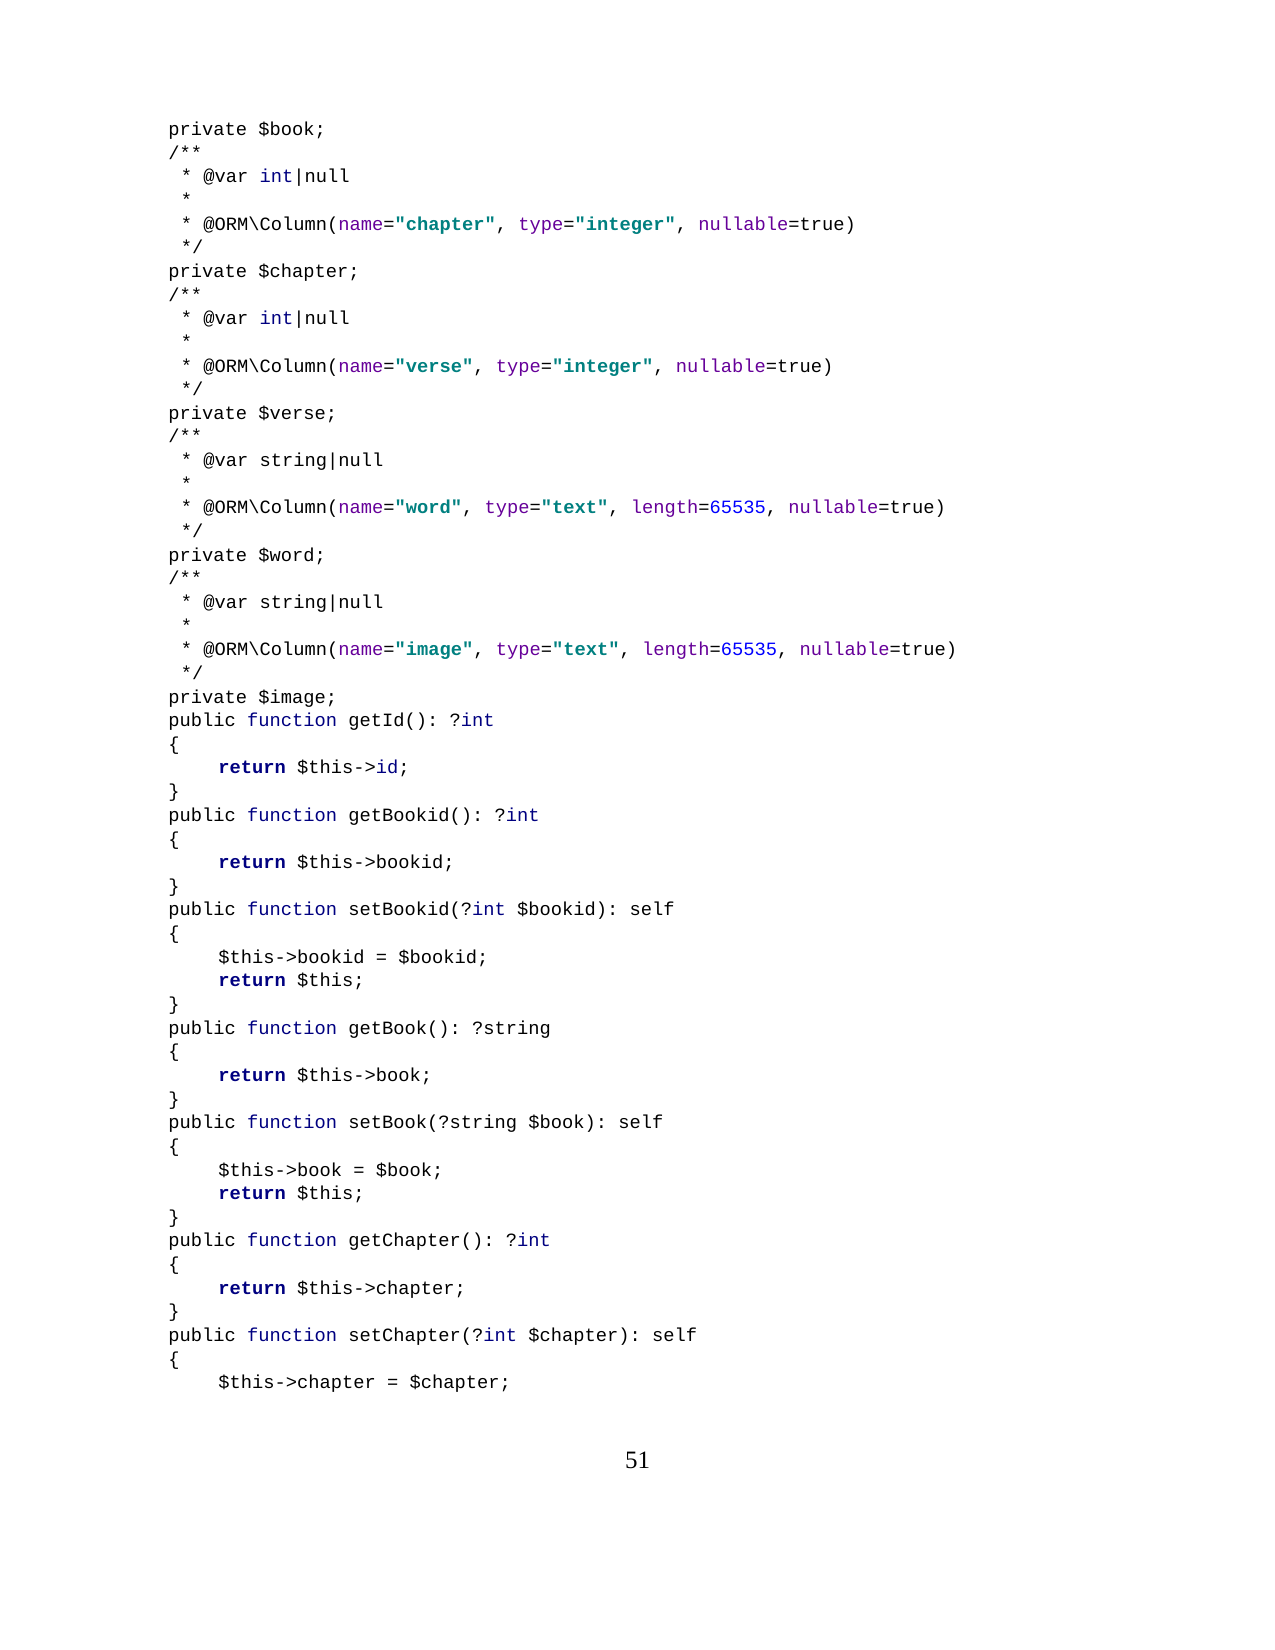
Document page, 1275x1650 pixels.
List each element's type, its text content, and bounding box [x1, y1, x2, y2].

text { [118, 1253, 1157, 1277]
text return $this; [118, 969, 1157, 993]
text /** [118, 567, 1157, 591]
text $this->book = $book; [118, 1158, 1157, 1182]
text * @ORM\Column(name="word", type="text", length=65535, nullable=true) [118, 496, 1157, 520]
text private $image; [118, 686, 1157, 709]
text * @var string|null [118, 449, 1157, 473]
text $this->bookid = $bookid; [118, 946, 1157, 969]
text { [118, 922, 1157, 946]
text return $this->bookid; [118, 851, 1157, 875]
text { [118, 1135, 1157, 1158]
text */ [118, 520, 1157, 544]
text /** [118, 426, 1157, 449]
text * @ORM\Column(name="chapter", type="integer", nullable=true) [118, 213, 1157, 236]
text } [118, 875, 1157, 898]
text private $chapter; [118, 260, 1157, 284]
text */ [118, 378, 1157, 402]
text public function setBookid(?int $bookid): self [118, 898, 1157, 922]
text public function getBookid(): ?int [118, 804, 1157, 827]
text $this->chapter = $chapter; [118, 1371, 1157, 1395]
text /** [118, 142, 1157, 165]
text { [118, 1040, 1157, 1064]
text public function getBook(): ?string [118, 1017, 1157, 1040]
text private $verse; [118, 402, 1157, 426]
text { [118, 1348, 1157, 1371]
text */ [118, 662, 1157, 686]
text * [118, 473, 1157, 496]
text public function setBook(?string $book): self [118, 1111, 1157, 1135]
text } [118, 1206, 1157, 1229]
text * @var int|null [118, 165, 1157, 189]
text * @var string|null [118, 591, 1157, 615]
text * @var int|null [118, 307, 1157, 331]
text * [118, 615, 1157, 638]
text * @ORM\Column(name="image", type="text", length=65535, nullable=true) [118, 638, 1157, 662]
text } [118, 1088, 1157, 1111]
text private $book; [118, 118, 1157, 142]
text public function setChapter(?int $chapter): self [118, 1324, 1157, 1348]
text * @ORM\Column(name="verse", type="integer", nullable=true) [118, 354, 1157, 378]
text public function getId(): ?int [118, 709, 1157, 733]
text */ [118, 236, 1157, 260]
text return $this->id; [118, 757, 1157, 780]
text return $this->book; [118, 1064, 1157, 1088]
text } [118, 1300, 1157, 1324]
text return $this; [118, 1182, 1157, 1206]
text } [118, 993, 1157, 1017]
text * [118, 331, 1157, 354]
text public function getChapter(): ?int [118, 1229, 1157, 1253]
text /** [118, 284, 1157, 307]
text { [118, 733, 1157, 757]
text * [118, 189, 1157, 213]
text { [118, 827, 1157, 851]
text return $this->chapter; [118, 1277, 1157, 1300]
text } [118, 780, 1157, 804]
text private $word; [118, 544, 1157, 567]
